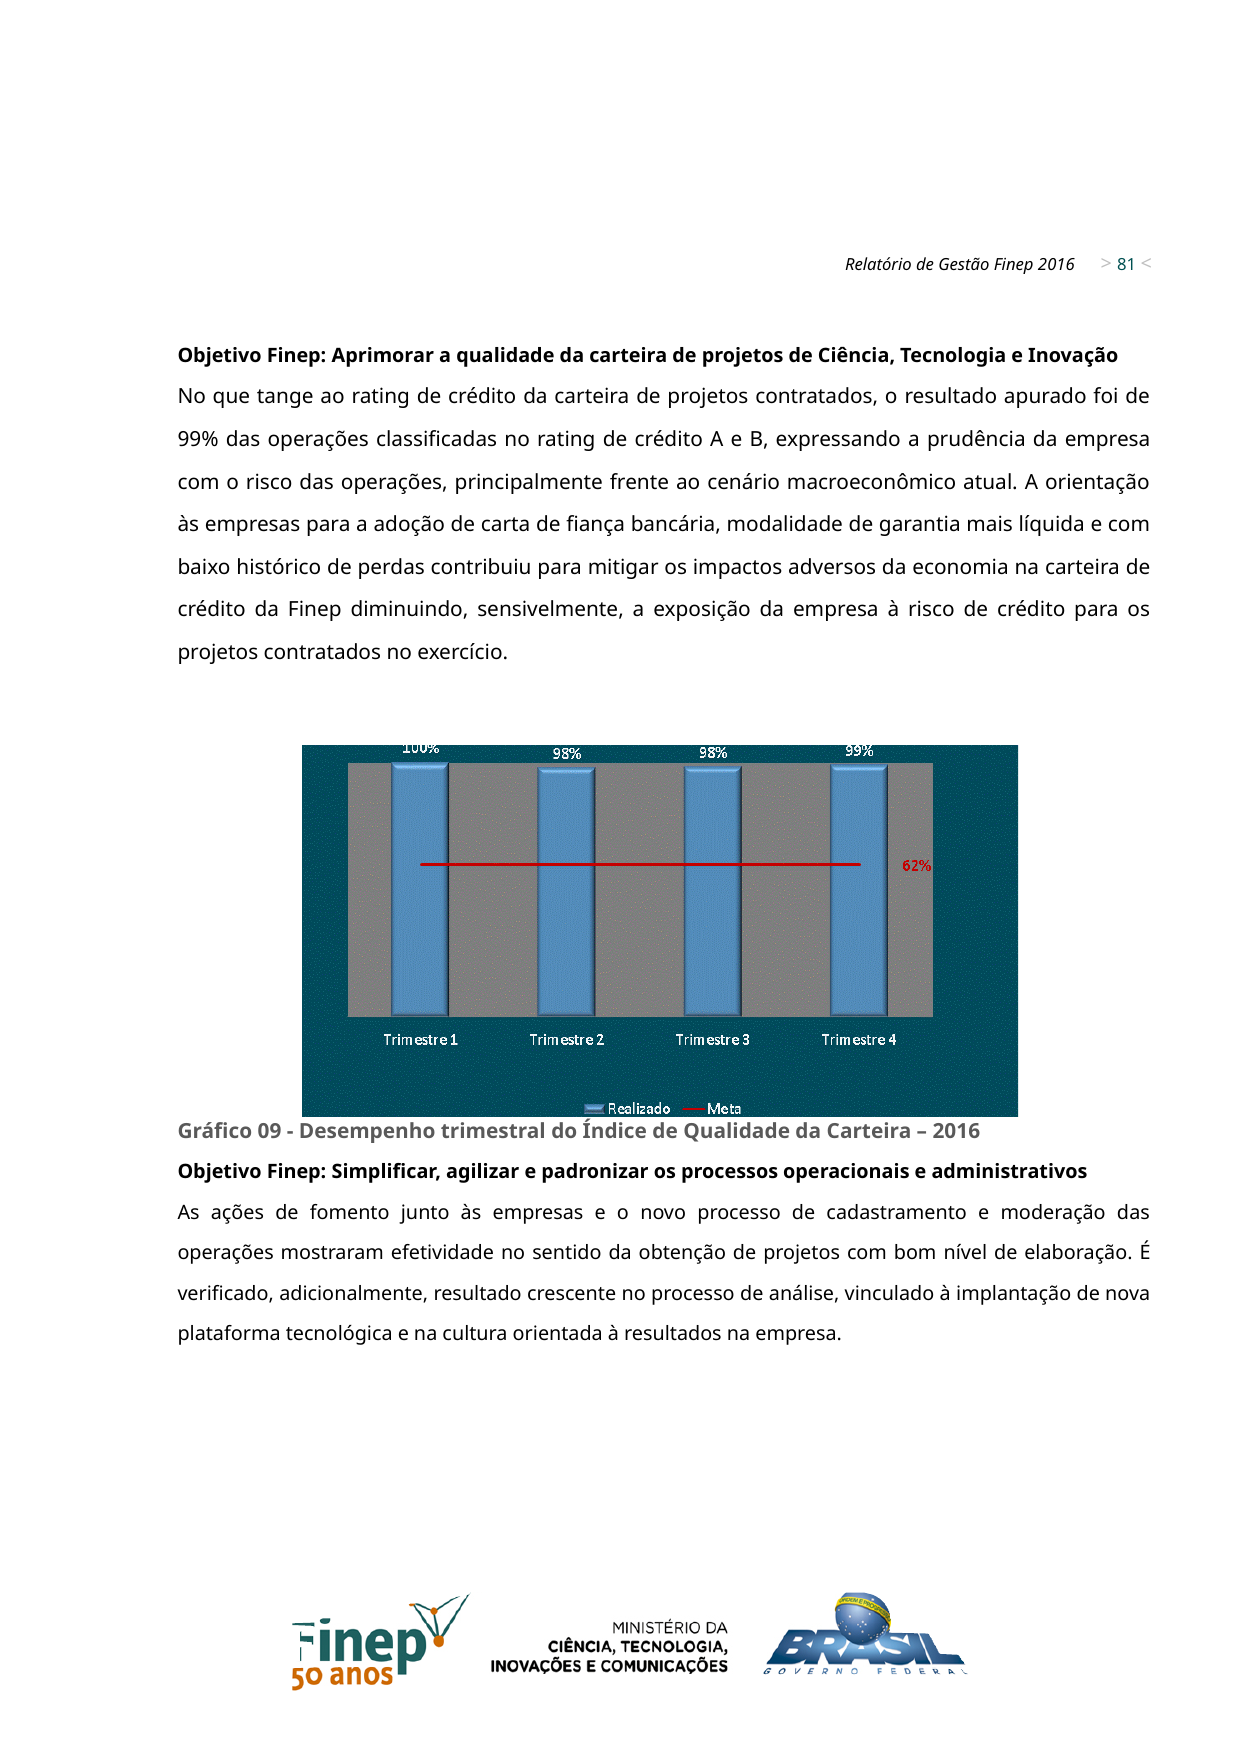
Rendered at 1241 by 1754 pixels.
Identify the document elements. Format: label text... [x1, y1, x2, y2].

text No que tange ao rating de crédito da carteira de projetos contratados, o resultado apurado foi de 99% das operações classificadas no rating de crédito A e B, expressando a prudência da empresa com o risco das operações, principalmente frente ao cenário macroeconômico atual. A orientação às empresas para a adoção de carta de fiança bancária, modalidade de garantia mais líquida e com baixo histórico de perdas contribuiu para mitigar os impactos adversos da economia na carteira de crédito da Finep diminuindo, sensivelmente, a exposição da empresa à risco de crédito para os projetos contratados no exercício. [177, 382, 1152, 666]
text As ações de fomento junto às empresas e o novo processo de cadastramento e moderação das operações mostraram efetividade no sentido da obtenção de projetos com bom nível de elaboração. É verificado, adicionalmente, resultado crescente no processo de análise, vinculado à implantação de nova plataforma tecnológica e na cultura orientada à resultados na empresa. [177, 1198, 1152, 1346]
text Gráfico 09 - Desempenho trimestral do Índice de Qualidade da Carteira – 2016 [177, 705, 1152, 1145]
text Objetivo Finep: Aprimorar a qualidade da carteira de projetos de Ciência, Tecnologia e Inovação [177, 341, 1152, 368]
text Objetivo Finep: Simplificar, agilizar e padronizar os processos operacionais e administrativos [177, 1158, 1152, 1184]
